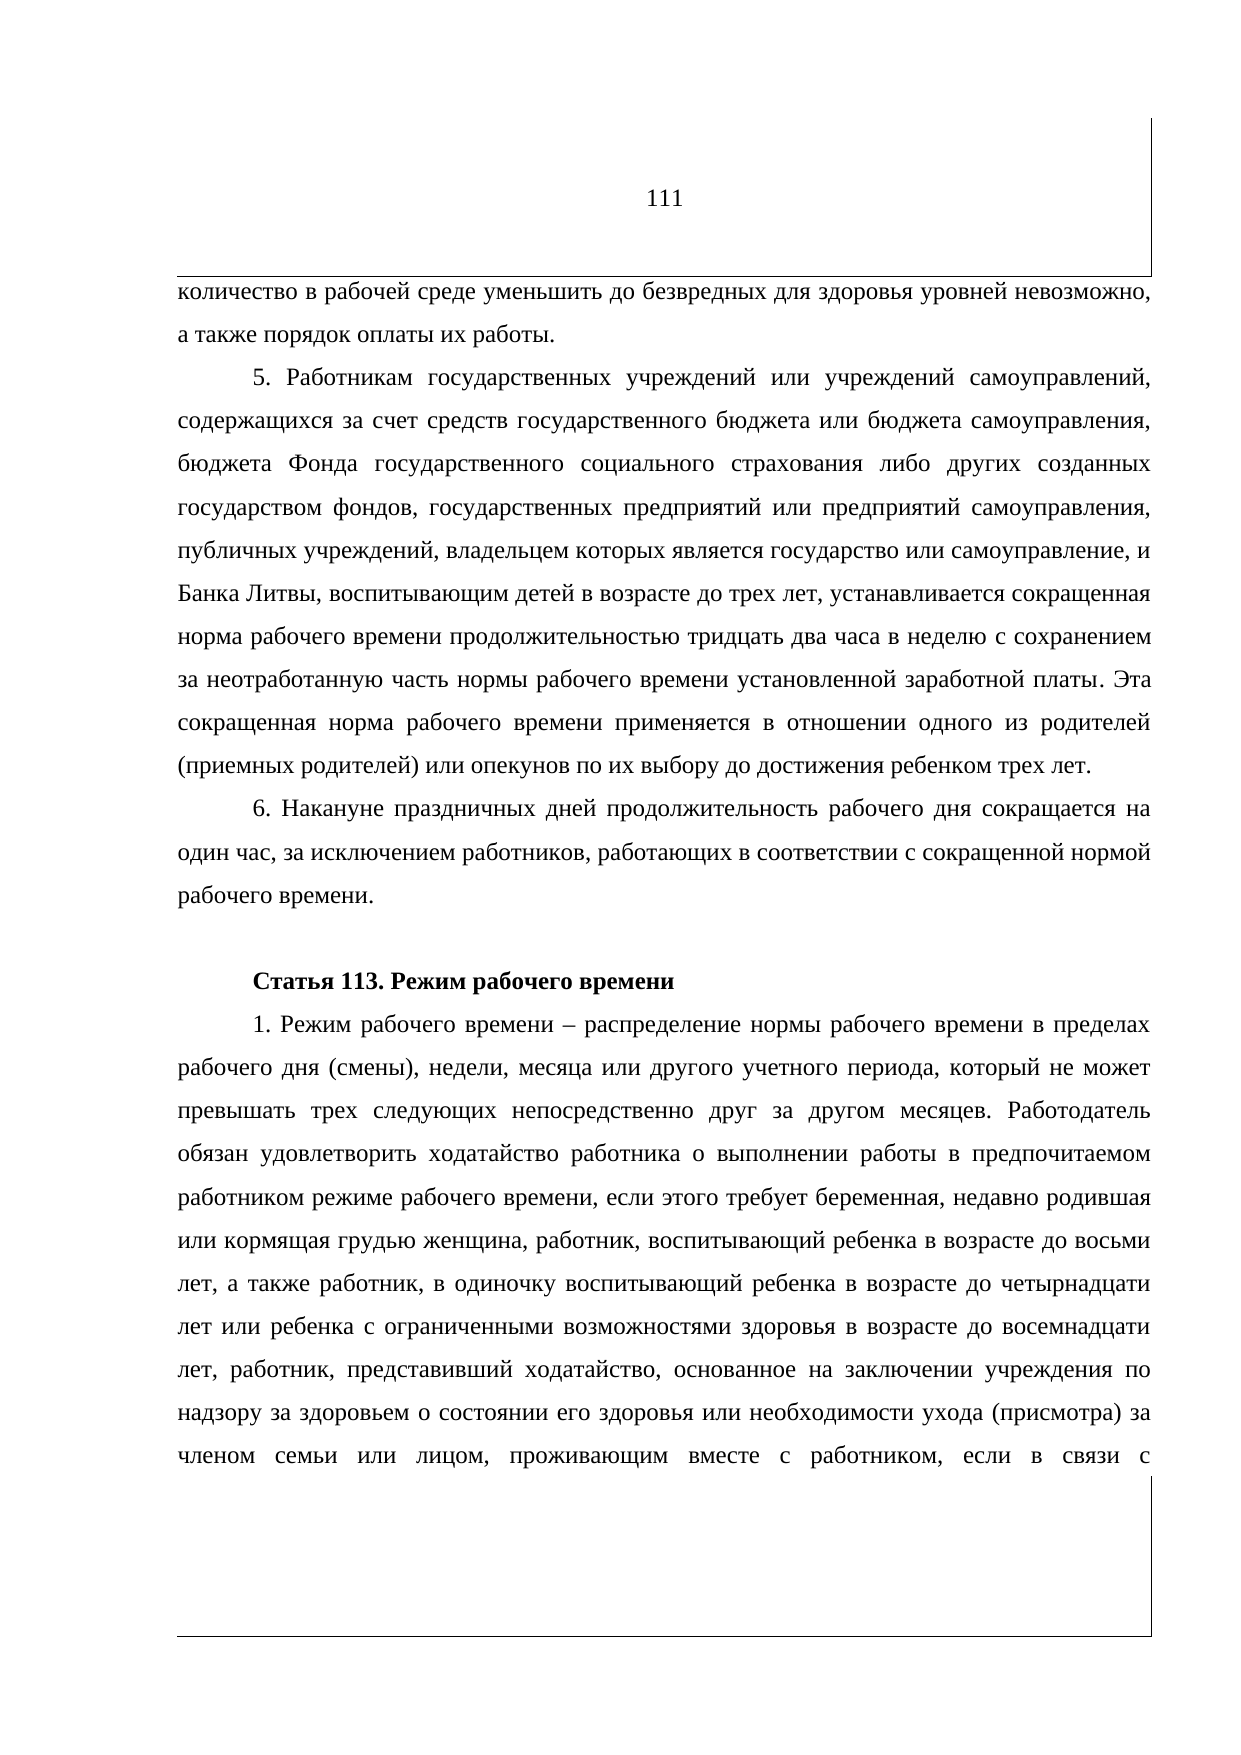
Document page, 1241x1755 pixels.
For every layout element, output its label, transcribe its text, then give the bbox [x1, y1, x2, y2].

text 6. Накануне праздничных дней продолжительность рабочего дня сокращается на один час, за исключением работников, работающих в соответствии с сокращенной нормой рабочего времени. [177, 793, 1152, 908]
text количество в рабочей среде уменьшить до безвредных для здоровья уровней невозможно, а также порядок оплаты их работы. [177, 276, 1152, 348]
subtitle Статья 113. Режим рабочего времени [177, 966, 1152, 995]
text 5. Работникам государственных учреждений или учреждений самоуправлений, содержащихся за счет средств государственного бюджета или бюджета самоуправления, бюджета Фонда государственного социального страхования либо других созданных государством фондов, государственных предприятий или предприятий самоуправления, публичных учреждений, владельцем которых является государство или самоуправление, и Банка Литвы, воспитывающим детей в возрасте до трех лет, устанавливается сокращенная норма рабочего времени продолжительностью тридцать два часа в неделю с сохранением за неотработанную часть нормы рабочего времени установленной заработной платы. Эта сокращенная норма рабочего времени применяется в отношении одного из родителей (приемных родителей) или опекунов по их выбору до достижения ребенком трех лет. [177, 362, 1152, 779]
text 1. Режим рабочего времени – распределение нормы рабочего времени в пределах рабочего дня (смены), недели, месяца или другого учетного периода, который не может превышать трех следующих непосредственно друг за другом месяцев. Работодатель обязан удовлетворить ходатайство работника о выполнении работы в предпочитаемом работником режиме рабочего времени, если этого требует беременная, недавно родившая или кормящая грудью женщина, работник, воспитывающий ребенка в возрасте до восьми лет, а также работник, в одиночку воспитывающий ребенка в возрасте до четырнадцати лет или ребенка с ограниченными возможностями здоровья в возрасте до восемнадцати лет, работник, представивший ходатайство, основанное на заключении учреждения по надзору за здоровьем о состоянии его здоровья или необходимости ухода (присмотра) за членом семьи или лицом, проживающим вместе с работником, если в связи с [177, 1009, 1152, 1469]
